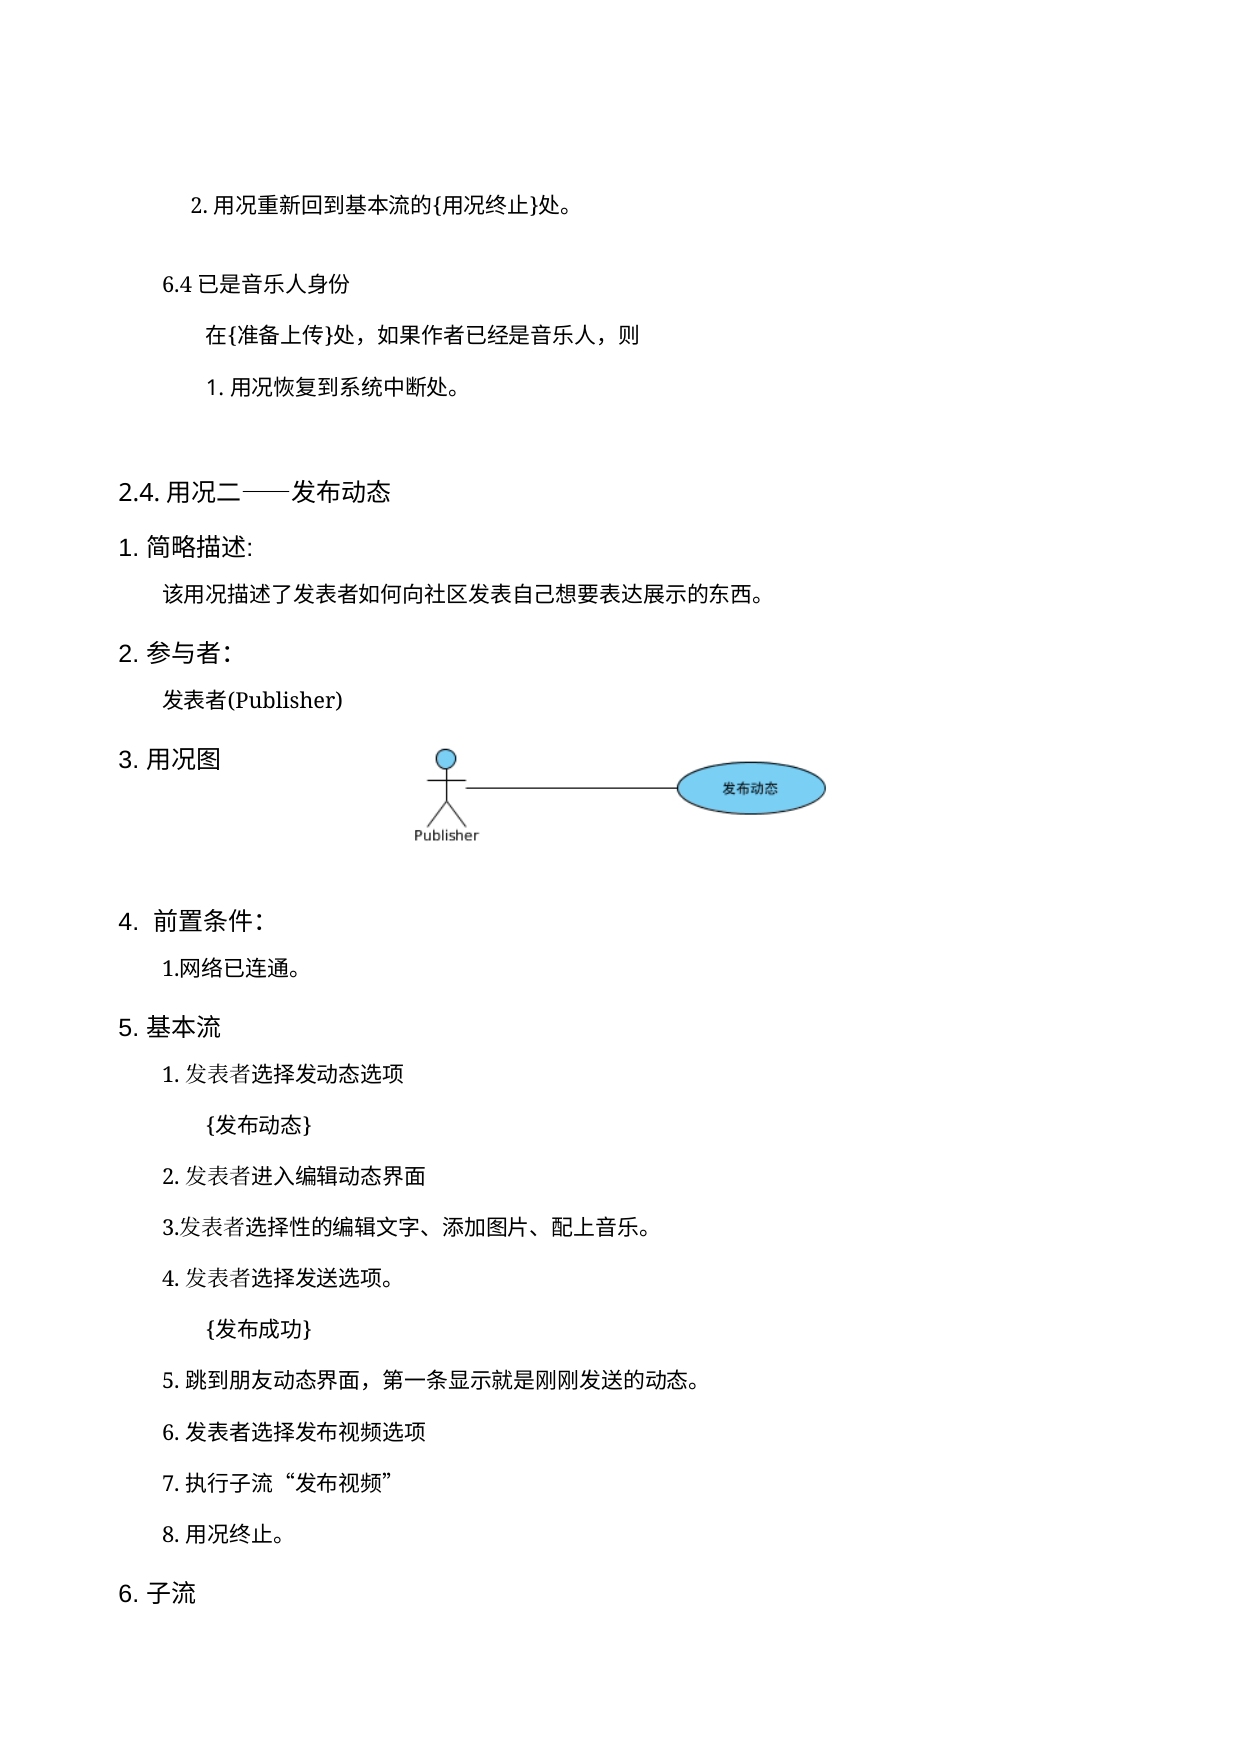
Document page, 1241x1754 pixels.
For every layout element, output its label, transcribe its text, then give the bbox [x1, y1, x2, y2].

text 1. 发表者选择发动态选项 [118, 1057, 1122, 1089]
subtitle 前置条件： [118, 901, 1122, 937]
subtitle 基本流 [118, 1007, 1122, 1044]
text 3.发表者选择性的编辑文字、添加图片、配上音乐。 [118, 1210, 1122, 1242]
subtitle 简略描述: [118, 527, 1122, 564]
subtitle 子流 [118, 1573, 1122, 1609]
text {发布动态} [118, 1108, 1122, 1140]
text 2. 用况重新回到基本流的{用况终止}处。 [118, 188, 1122, 219]
text 1. 用况恢复到系统中断处。 [118, 369, 1122, 401]
text 2. 发表者进入编辑动态界面 [118, 1159, 1122, 1191]
subtitle 用况图 [118, 740, 373, 776]
picture [373, 728, 867, 869]
text 5. 跳到朋友动态界面，第一条显示就是刚刚发送的动态。 [118, 1363, 1122, 1395]
subtitle 参与者： [118, 633, 1122, 670]
text 6.4 已是音乐人身份 [118, 267, 1122, 299]
text 1.网络已连通。 [118, 951, 1122, 983]
text 在{准备上传}处，如果作者已经是音乐人，则 [118, 318, 1122, 350]
text 该用况描述了发表者如何向社区发表自己想要表达展示的东西。 [118, 577, 1122, 609]
text 8. 用况终止。 [118, 1517, 1122, 1548]
subtitle [867, 740, 1122, 776]
subtitle 用况二——发布动态 [118, 472, 1122, 508]
text 7. 执行子流“发布视频” [118, 1466, 1122, 1497]
text 发表者(Publisher) [118, 683, 1122, 715]
text 4. 发表者选择发送选项。 [118, 1261, 1122, 1293]
text {发布成功} [118, 1312, 1122, 1344]
text 6. 发表者选择发布视频选项 [118, 1414, 1122, 1446]
